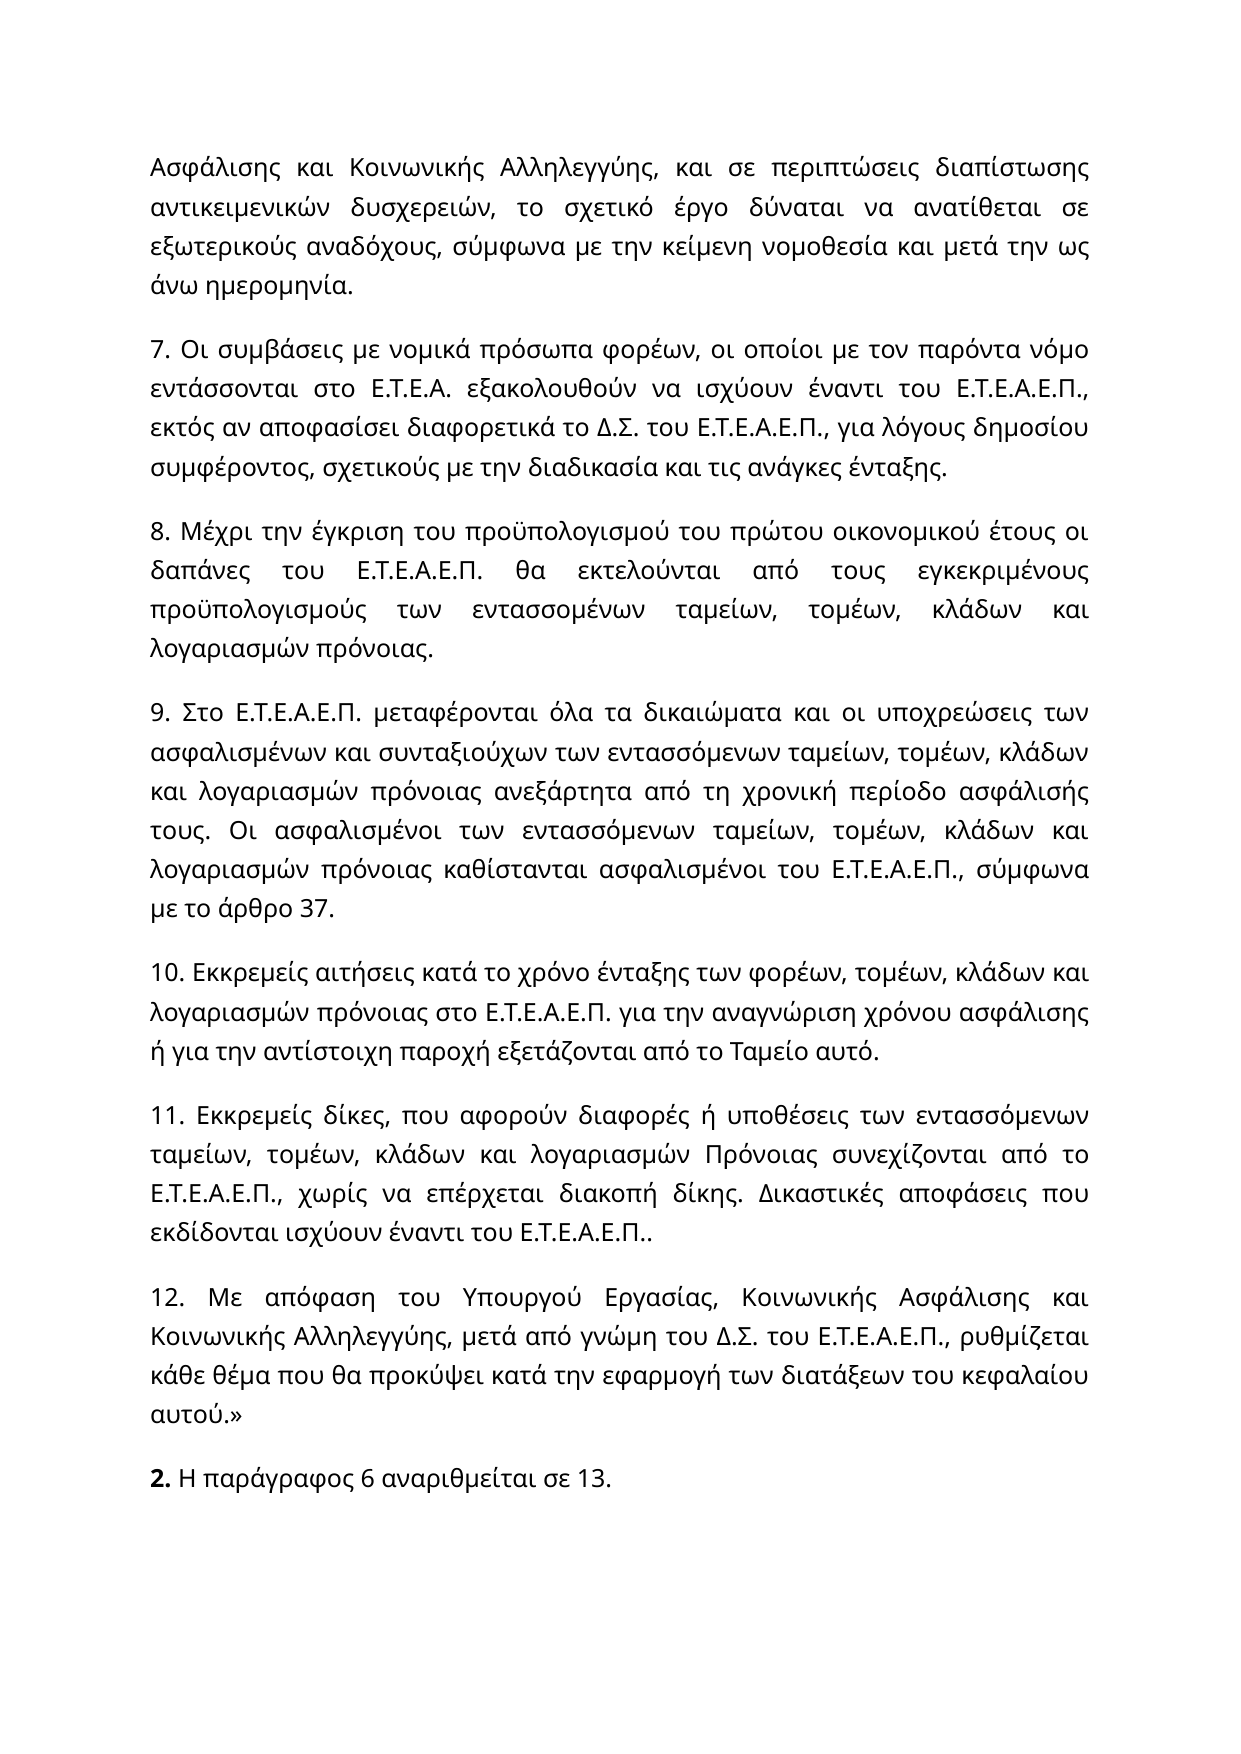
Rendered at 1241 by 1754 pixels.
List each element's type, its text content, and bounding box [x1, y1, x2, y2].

text 12. Με απόφαση του Υπουργού Εργασίας, Κοινωνικής Ασφάλισης και Κοινωνικής Αλληλεγγύης, μετά από γνώμη του Δ.Σ. του Ε.Τ.Ε.Α.Ε.Π., ρυθμίζεται κάθε θέμα που θα προκύψει κατά την εφαρμογή των διατάξεων του κεφαλαίου αυτού.» [150, 1279, 1090, 1431]
text 8. Μέχρι την έγκριση του προϋπολογισμού του πρώτου οικονομικού έτους οι δαπάνες του Ε.Τ.Ε.Α.Ε.Π. θα εκτελούνται από τους εγκεκριμένους προϋπολογισμούς των εντασσομένων ταμείων, τομέων, κλάδων και λογαριασμών πρόνοιας. [150, 513, 1090, 665]
text 2. Η παράγραφος 6 αναριθμείται σε 13. [150, 1461, 1090, 1495]
text 10. Εκκρεμείς αιτήσεις κατά το χρόνο ένταξης των φορέων, τομέων, κλάδων και λογαριασμών πρόνοιας στο Ε.Τ.Ε.Α.Ε.Π. για την αναγνώριση χρόνου ασφάλισης ή για την αντίστοιχη παροχή εξετάζονται από το Ταμείο αυτό. [150, 955, 1090, 1067]
text 7. Οι συμβάσεις με νομικά πρόσωπα φορέων, οι οποίοι με τον παρόντα νόμο εντάσσονται στο Ε.Τ.Ε.Α. εξακολουθούν να ισχύουν έναντι του Ε.Τ.Ε.Α.Ε.Π., εκτός αν αποφασίσει διαφορετικά το Δ.Σ. του Ε.Τ.Ε.Α.Ε.Π., για λόγους δημοσίου συμφέροντος, σχετικούς με την διαδικασία και τις ανάγκες ένταξης. [150, 332, 1090, 483]
text 9. Στο Ε.Τ.Ε.Α.Ε.Π. μεταφέρονται όλα τα δικαιώματα και οι υποχρεώσεις των ασφαλισμένων και συνταξιούχων των εντασσόμενων ταμείων, τομέων, κλάδων και λογαριασμών πρόνοιας ανεξάρτητα από τη χρονική περίοδο ασφάλισής τους. Οι ασφαλισμένοι των εντασσόμενων ταμείων, τομέων, κλάδων και λογαριασμών πρόνοιας καθίστανται ασφαλισμένοι του Ε.Τ.Ε.Α.Ε.Π., σύμφωνα με το άρθρο 37. [150, 695, 1090, 925]
text Ασφάλισης και Κοινωνικής Αλληλεγγύης, και σε περιπτώσεις διαπίστωσης αντικειμενικών δυσχερειών, το σχετικό έργο δύναται να ανατίθεται σε εξωτερικούς αναδόχους, σύμφωνα με την κείμενη νομοθεσία και μετά την ως άνω ημερομηνία. [150, 150, 1090, 302]
text 11. Εκκρεμείς δίκες, που αφορούν διαφορές ή υποθέσεις των εντασσόμενων ταμείων, τομέων, κλάδων και λογαριασμών Πρόνοιας συνεχίζονται από το Ε.Τ.Ε.Α.Ε.Π., χωρίς να επέρχεται διακοπή δίκης. Δικαστικές αποφάσεις που εκδίδονται ισχύουν έναντι του Ε.Τ.Ε.Α.Ε.Π.. [150, 1097, 1090, 1249]
